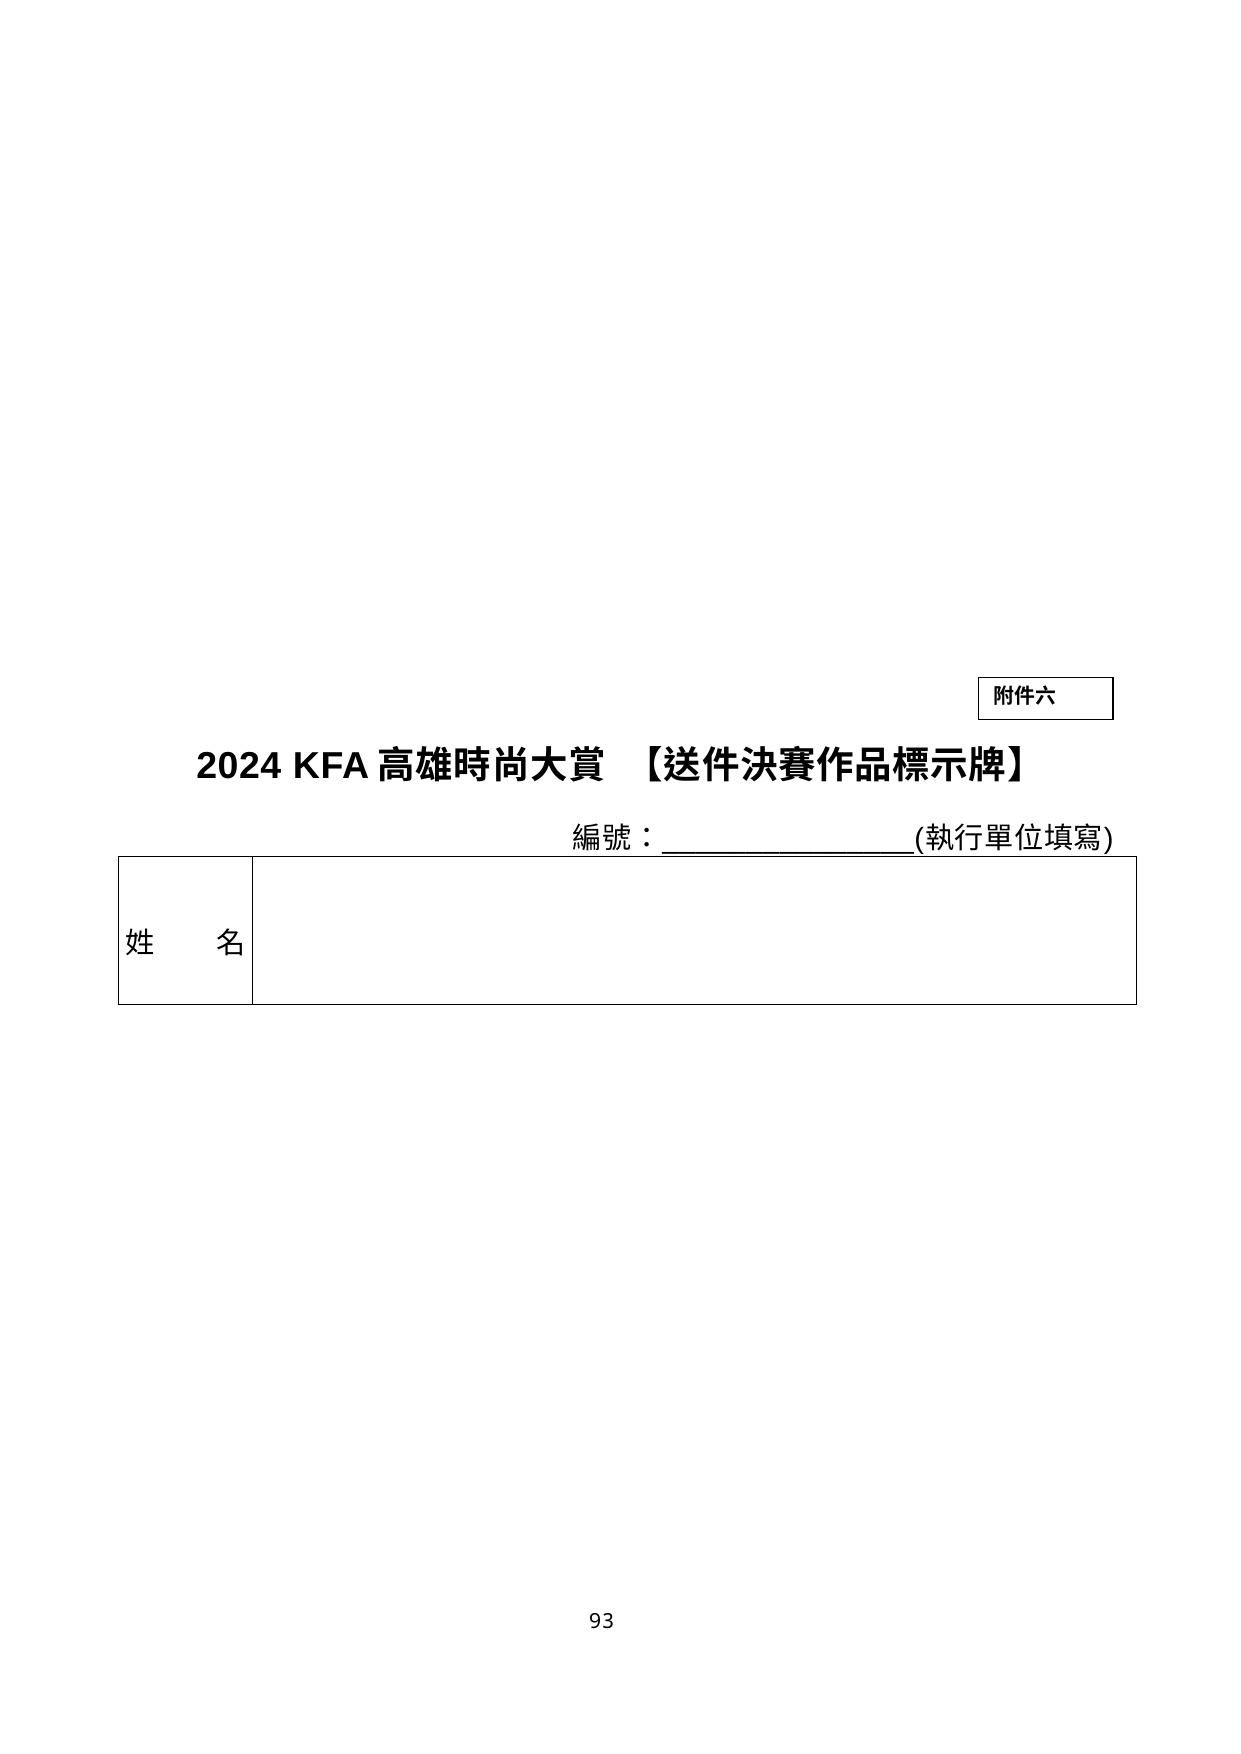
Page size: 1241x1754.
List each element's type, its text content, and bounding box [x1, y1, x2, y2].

table_header 姓 名 [119, 857, 252, 1004]
table_header [253, 857, 1136, 1004]
text 2024 KFA高雄時尚大賞 【送件決賽作品標示牌】 [118, 721, 1122, 783]
text 編號：_______________(執行單位填寫) [39, 794, 1122, 856]
